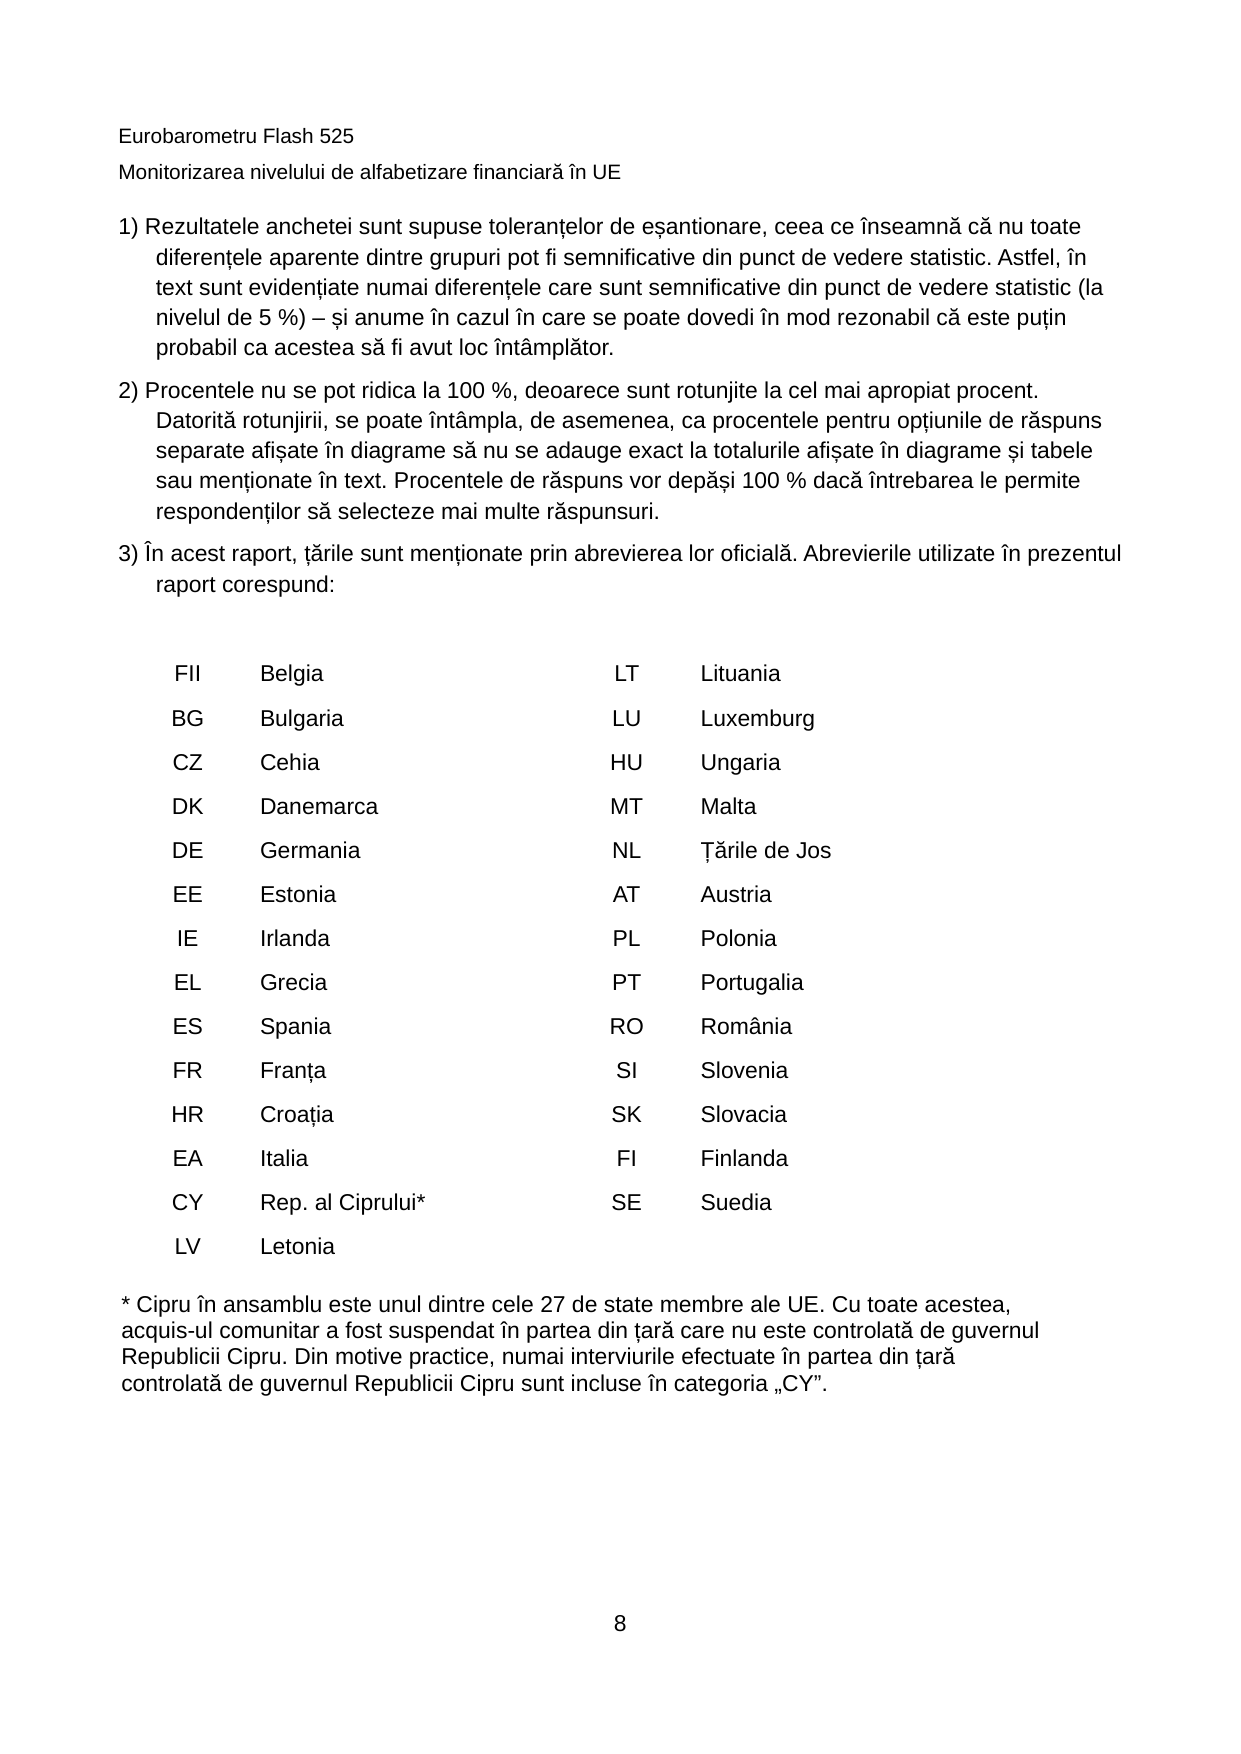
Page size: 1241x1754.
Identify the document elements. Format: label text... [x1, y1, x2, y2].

table_cell Austria [698, 872, 1046, 916]
table_cell NL [556, 828, 697, 872]
table_cell BG [118, 696, 257, 740]
table_cell Estonia [257, 872, 556, 916]
table_cell Spania [257, 1004, 556, 1048]
text 2) Procentele nu se pot ridica la 100 %, deoarece sunt rotunjite la cel mai apropiat procent. Datorită rotunjirii, se poate întâmpla, de asemenea, ca procentele pentru opțiunile de răspuns separate afișate în diagrame să nu se adauge exact la totalurile afișate în diagrame și tabele sau menționate în text. Procentele de răspuns vor depăși 100 % dacă întrebarea le permite respondenților să selecteze mai multe răspunsuri. [118, 377, 1122, 524]
table_cell FR [118, 1048, 257, 1092]
table_cell Portugalia [698, 960, 1046, 1004]
table_cell DK [118, 784, 257, 828]
table_header Lituania [698, 652, 1046, 696]
table_cell Finlanda [698, 1136, 1046, 1180]
table_cell Slovenia [698, 1048, 1046, 1092]
table_cell CY [118, 1180, 257, 1224]
table_cell Rep. al Ciprului* [257, 1180, 556, 1224]
table_cell Malta [698, 784, 1046, 828]
table_cell România [698, 1004, 1046, 1048]
table_cell Franța [257, 1048, 556, 1092]
table_cell Luxemburg [698, 696, 1046, 740]
table_cell RO [556, 1004, 697, 1048]
table_cell Cehia [257, 740, 556, 784]
table_cell EE [118, 872, 257, 916]
table_cell IE [118, 916, 257, 960]
table_cell ES [118, 1004, 257, 1048]
table_cell Germania [257, 828, 556, 872]
table_cell Suedia [698, 1180, 1046, 1224]
table_cell Italia [257, 1136, 556, 1180]
table_cell * Cipru în ansamblu este unul dintre cele 27 de state membre ale UE. Cu toate acestea, acquis-ul comunitar a fost suspendat în partea din țară care nu este controlată de guvernul Republicii Cipru. Din motive practice, numai interviurile efectuate în partea din țară controlată de guvernul Republicii Cipru sunt incluse în categoria „CY”. [118, 1269, 1046, 1418]
table_cell Polonia [698, 916, 1046, 960]
table_cell HU [556, 740, 697, 784]
table_cell Țările de Jos [698, 828, 1046, 872]
table_cell [556, 1224, 697, 1268]
table_header Belgia [257, 652, 556, 696]
table_cell AT [556, 872, 697, 916]
table_cell Irlanda [257, 916, 556, 960]
table_cell Slovacia [698, 1092, 1046, 1136]
text 3) În acest raport, țările sunt menționate prin abrevierea lor oficială. Abrevierile utilizate în prezentul raport corespund: [118, 540, 1122, 597]
table_cell HR [118, 1092, 257, 1136]
table_cell SK [556, 1092, 697, 1136]
table_cell MT [556, 784, 697, 828]
table_cell EL [118, 960, 257, 1004]
table_cell Letonia [257, 1224, 556, 1268]
table_cell Danemarca [257, 784, 556, 828]
table_cell Bulgaria [257, 696, 556, 740]
table_cell SI [556, 1048, 697, 1092]
table_cell EA [118, 1136, 257, 1180]
table_cell Croația [257, 1092, 556, 1136]
table_cell PL [556, 916, 697, 960]
table_header FII [118, 652, 257, 696]
table_header LT [556, 652, 697, 696]
table_cell FI [556, 1136, 697, 1180]
text 1) Rezultatele anchetei sunt supuse toleranțelor de eșantionare, ceea ce înseamnă că nu toate diferențele aparente dintre grupuri pot fi semnificative din punct de vedere statistic. Astfel, în text sunt evidențiate numai diferențele care sunt semnificative din punct de vedere statistic (la nivelul de 5 %) – și anume în cazul în care se poate dovedi în mod rezonabil că este puțin probabil ca acestea să fi avut loc întâmplător. [118, 213, 1122, 361]
table_cell Ungaria [698, 740, 1046, 784]
table_cell SE [556, 1180, 697, 1224]
table_cell LU [556, 696, 697, 740]
table_cell CZ [118, 740, 257, 784]
table_cell Grecia [257, 960, 556, 1004]
table_cell PT [556, 960, 697, 1004]
table_cell LV [118, 1224, 257, 1268]
table_cell DE [118, 828, 257, 872]
table_cell [698, 1224, 1046, 1268]
